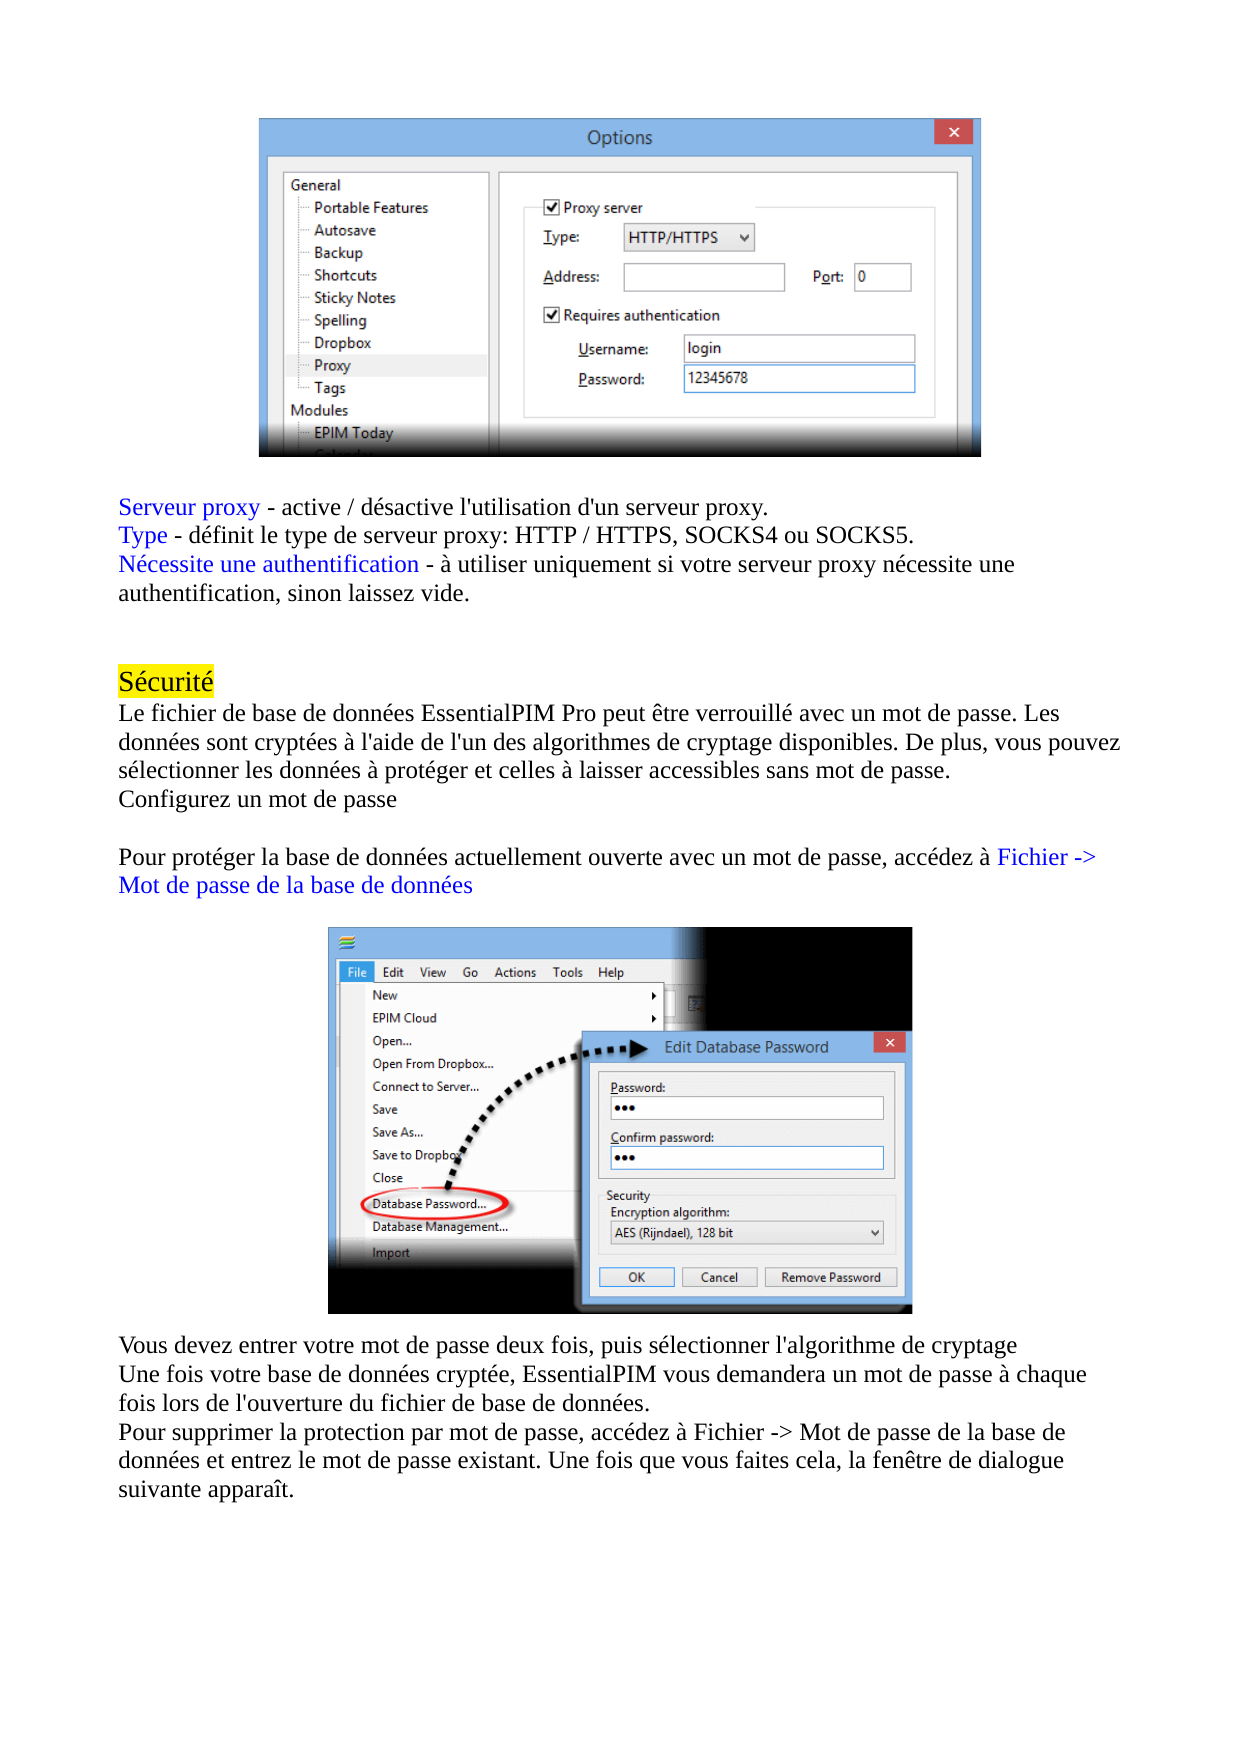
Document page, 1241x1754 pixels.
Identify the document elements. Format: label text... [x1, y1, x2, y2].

text Sécurité [118, 664, 1122, 698]
text Une fois votre base de données cryptée, EssentialPIM vous demandera un mot de passe à chaque fois lors de l'ouverture du fichier de base de données. [118, 1359, 1122, 1417]
picture [328, 927, 913, 1314]
text Configurez un mot de passe [118, 784, 1122, 813]
text Pour supprimer la protection par mot de passe, accédez à Fichier -> Mot de passe de la base de données et entrez le mot de passe existant. Une fois que vous faites cela, la fenêtre de dialogue suivante apparaît. [118, 1417, 1122, 1503]
text Type - définit le type de serveur proxy: HTTP / HTTPS, SOCKS4 ou SOCKS5. [118, 521, 1122, 549]
text Serveur proxy - active / désactive l'utilisation d'un serveur proxy. [118, 492, 1122, 521]
text Nécessite une authentification - à utiliser uniquement si votre serveur proxy nécessite une authentification, sinon laissez vide. [118, 549, 1122, 607]
picture [258, 118, 982, 457]
text Le fichier de base de données EssentialPIM Pro peut être verrouillé avec un mot de passe. Les données sont cryptées à l'aide de l'un des algorithmes de cryptage disponibles. De plus, vous pouvez sélectionner les données à protéger et celles à laisser accessibles sans mot de passe. [118, 698, 1122, 784]
text Pour protéger la base de données actuellement ouverte avec un mot de passe, accédez à Fichier -> Mot de passe de la base de données [118, 842, 1122, 899]
text Vous devez entrer votre mot de passe deux fois, puis sélectionner l'algorithme de cryptage [118, 1330, 1122, 1359]
